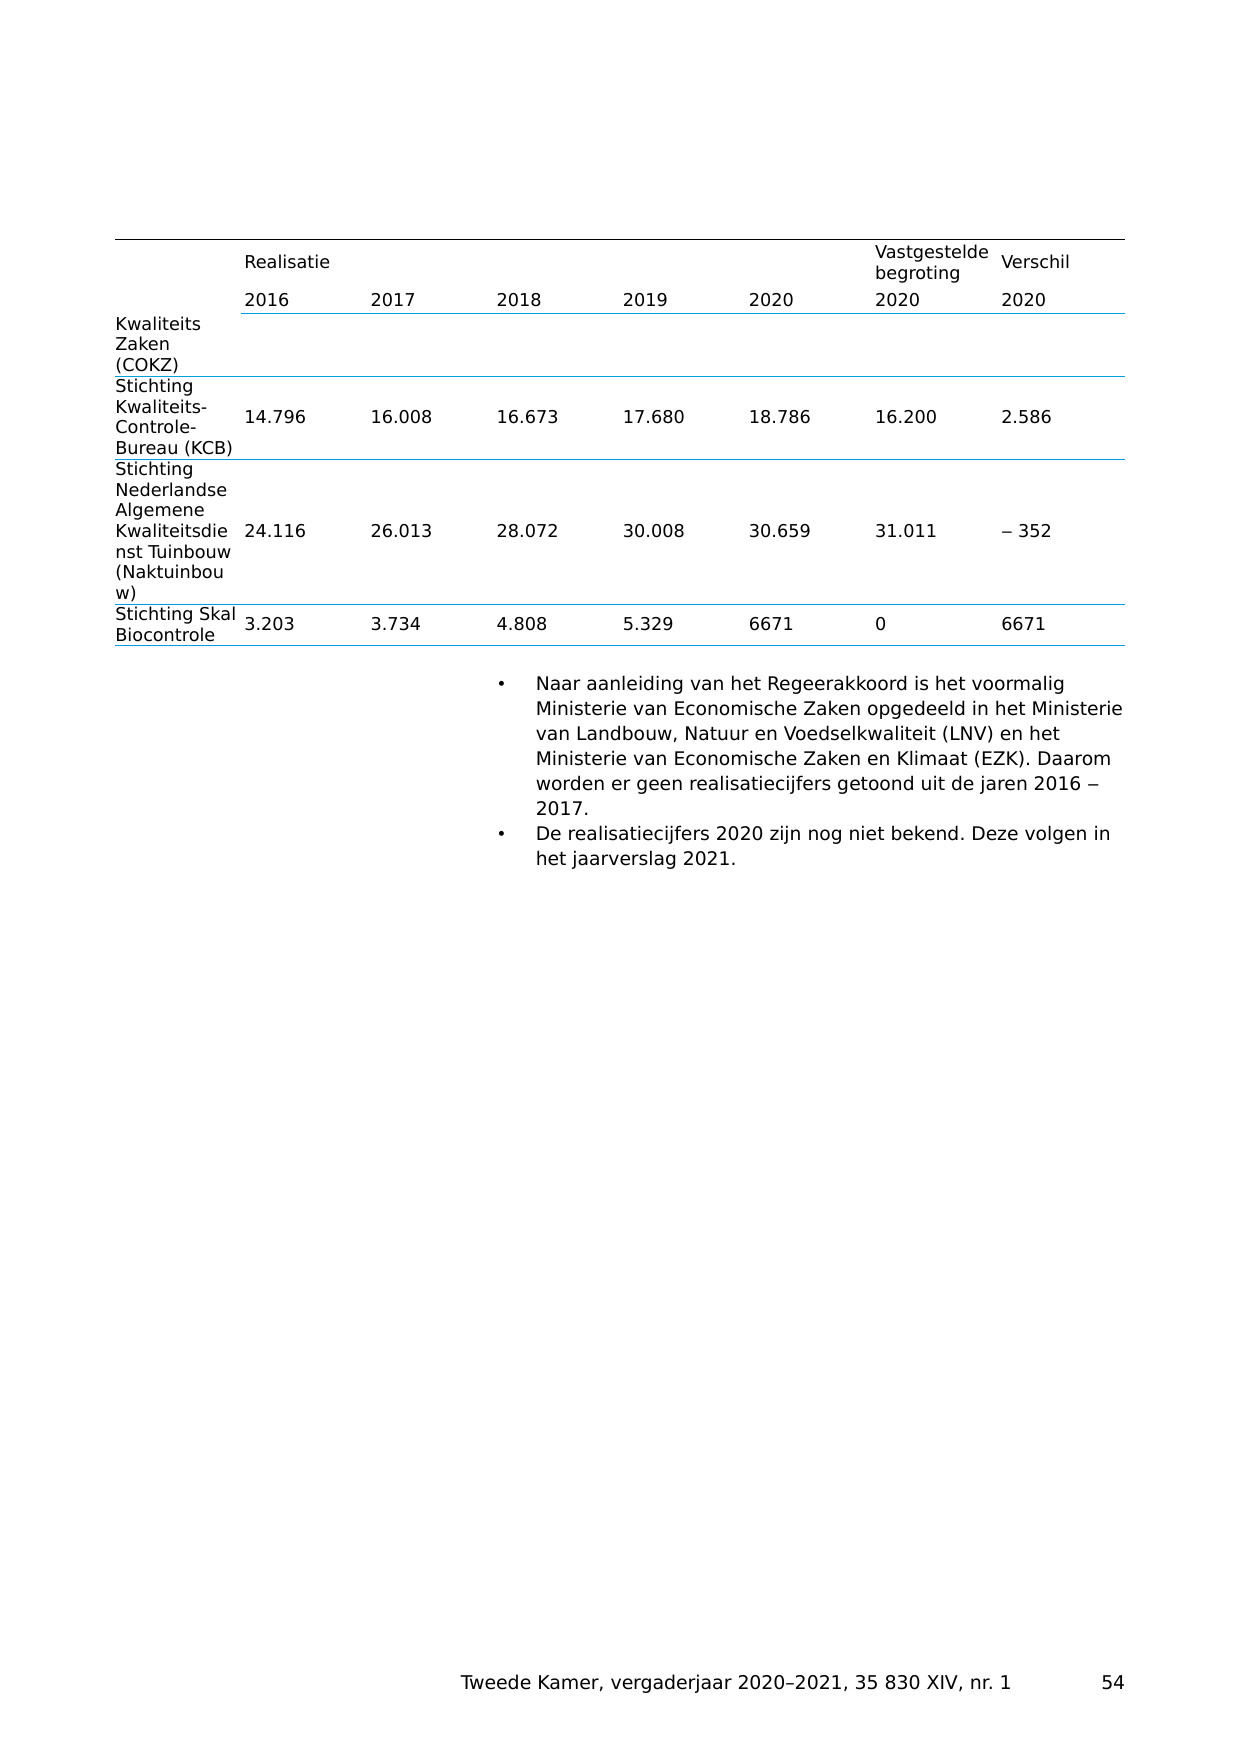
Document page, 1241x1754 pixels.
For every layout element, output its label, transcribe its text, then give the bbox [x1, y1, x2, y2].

table_cell 2020 [746, 286, 872, 313]
table_cell [998, 314, 1125, 376]
table_cell 16.673 [494, 377, 620, 459]
table_cell 2020 [998, 286, 1125, 313]
table_cell ‒ 352 [998, 460, 1125, 603]
table_cell 30.008 [620, 460, 746, 603]
table_header Totaaloverzicht apparaatsuitgaven/kosten inclusief agentschappen en Zelfstandige Bestuursorganen/Rechtspersonen met een wettelijke taak (bedragen x € 1.000) [115, 191, 1125, 239]
table_cell Kwaliteits Zaken (COKZ) [115, 313, 241, 376]
table_cell 26.013 [368, 460, 493, 603]
table_cell 2.586 [998, 377, 1125, 459]
table_cell 17.680 [620, 377, 746, 459]
table_cell 2019 [620, 286, 746, 313]
table_cell 3.734 [368, 605, 493, 645]
table_cell [241, 314, 367, 376]
table_cell Stichting Nederlandse Algemene Kwaliteitsdienst Tuinbouw (Naktuinbouw) [115, 460, 241, 603]
table_cell 2017 [368, 286, 493, 313]
table_cell 30.659 [746, 460, 872, 603]
table_cell [620, 314, 746, 376]
table_cell [872, 314, 998, 376]
table_cell Realisatie [241, 240, 872, 286]
table_cell 24.116 [241, 460, 367, 603]
table_cell 6671 [998, 605, 1125, 645]
table_cell 16.200 [872, 377, 998, 459]
table_cell 2018 [494, 286, 620, 313]
table_cell 31.011 [872, 460, 998, 603]
table_cell 18.786 [746, 377, 872, 459]
table_cell 16.008 [368, 377, 493, 459]
table_cell 4.808 [494, 605, 620, 645]
table_cell 14.796 [241, 377, 367, 459]
table_cell Vastgestelde begroting [872, 240, 998, 286]
table_cell [115, 240, 241, 313]
table_cell 5.329 [620, 605, 746, 645]
table_cell Stichting Skal Biocontrole [115, 605, 241, 645]
list De realisatiecijfers 2020 zijn nog niet bekend. Deze volgen in het jaarverslag 2021. [498, 821, 1125, 871]
table_cell 0 [872, 605, 998, 645]
table_cell [368, 314, 493, 376]
table_cell 28.072 [494, 460, 620, 603]
table_cell [494, 314, 620, 376]
table_cell [746, 314, 872, 376]
table_cell 6671 [746, 605, 872, 645]
table_cell Verschil [998, 240, 1125, 286]
table_cell 3.203 [241, 605, 367, 645]
list Naar aanleiding van het Regeerakkoord is het voormalig Ministerie van Economische Zaken opgedeeld in het Ministerie van Landbouw, Natuur en Voedselkwaliteit (LNV) en het Ministerie van Economische Zaken en Klimaat (EZK). Daarom worden er geen realisatiecijfers getoond uit de jaren 2016 ‒ 2017. [498, 671, 1125, 821]
table_cell Stichting Kwaliteits-Controle-Bureau (KCB) [115, 377, 241, 459]
table_cell 2016 [241, 286, 367, 313]
table_cell 2020 [872, 286, 998, 313]
